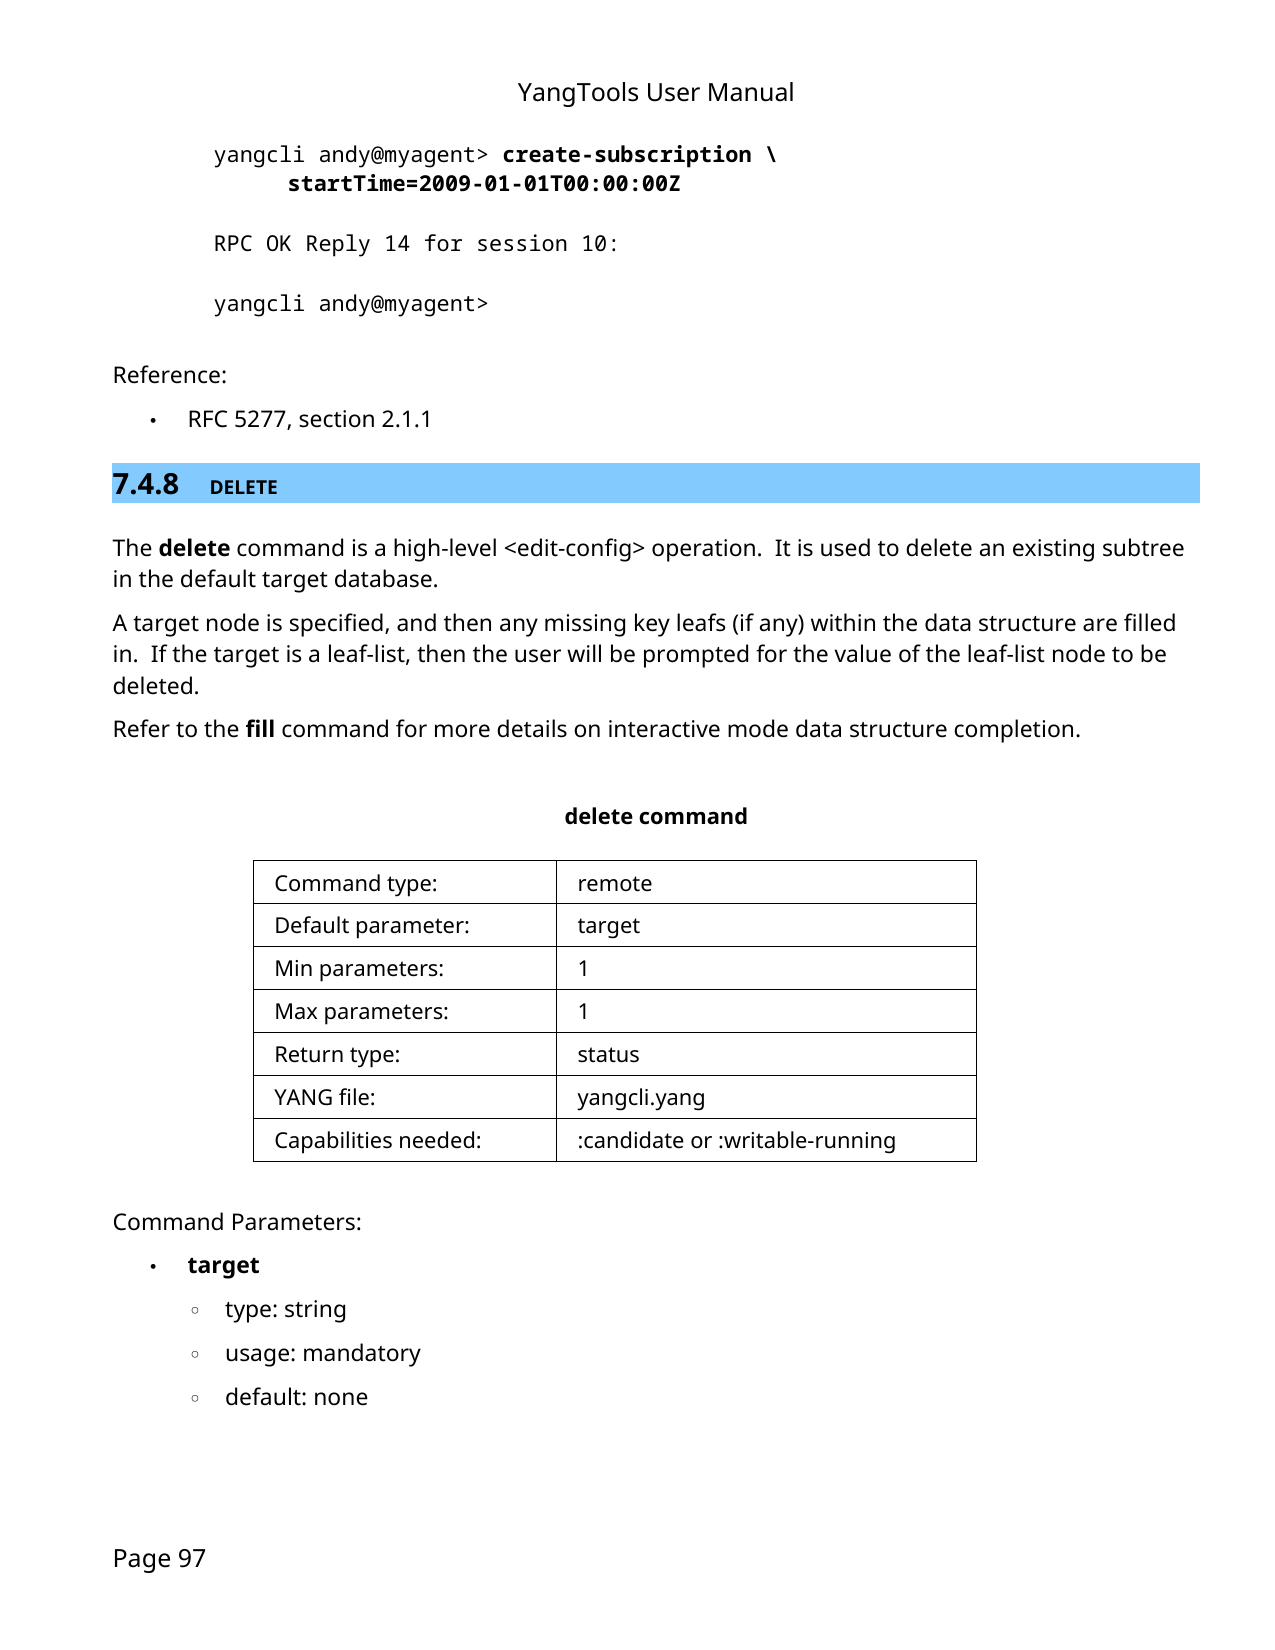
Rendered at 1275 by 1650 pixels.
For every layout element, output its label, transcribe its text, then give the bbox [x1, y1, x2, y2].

table_cell Max parameters: [254, 990, 556, 1032]
list RFC 5277, section 2.1.1 [150, 403, 1200, 434]
text A target node is specified, and then any missing key leafs (if any) within the data structure are filled in. If the target is a leaf-list, then the user will be prompted for the value of the leaf-list node to be deleted. [112, 607, 1200, 701]
table_cell Default parameter: [254, 904, 556, 946]
table_cell YANG file: [254, 1076, 556, 1118]
table_cell 1 [557, 990, 976, 1032]
text Refer to the fill command for more details on interactive mode data structure completion. [112, 713, 1200, 744]
text Reference: [112, 359, 1200, 390]
list target [150, 1249, 1200, 1281]
list usage: mandatory [187, 1337, 1200, 1368]
subtitle delete command [127, 801, 1185, 831]
table_cell :candidate or :writable-running [557, 1119, 976, 1161]
list default: none [187, 1381, 1200, 1412]
subtitle delete [112, 463, 1200, 503]
table_cell target [557, 904, 976, 946]
table_cell Min parameters: [254, 947, 556, 989]
table_cell status [557, 1033, 976, 1075]
table_header remote [557, 861, 976, 903]
table_cell yangcli.yang [557, 1076, 976, 1118]
list type: string [187, 1293, 1200, 1324]
table_cell Return type: [254, 1033, 556, 1075]
text Command Parameters: [112, 1206, 1200, 1237]
text yangcli andy@myagent> create-subscription \ startTime=2009-01-01T00:00:00Z RPC OK Reply 14 for session 10: yangcli andy@myagent> [139, 138, 1200, 347]
text The delete command is a high-level <edit-config> operation. It is used to delete an existing subtree in the default target database. [112, 532, 1200, 594]
table_cell 1 [557, 947, 976, 989]
table_cell Capabilities needed: [254, 1119, 556, 1161]
table_header Command type: [254, 861, 556, 903]
